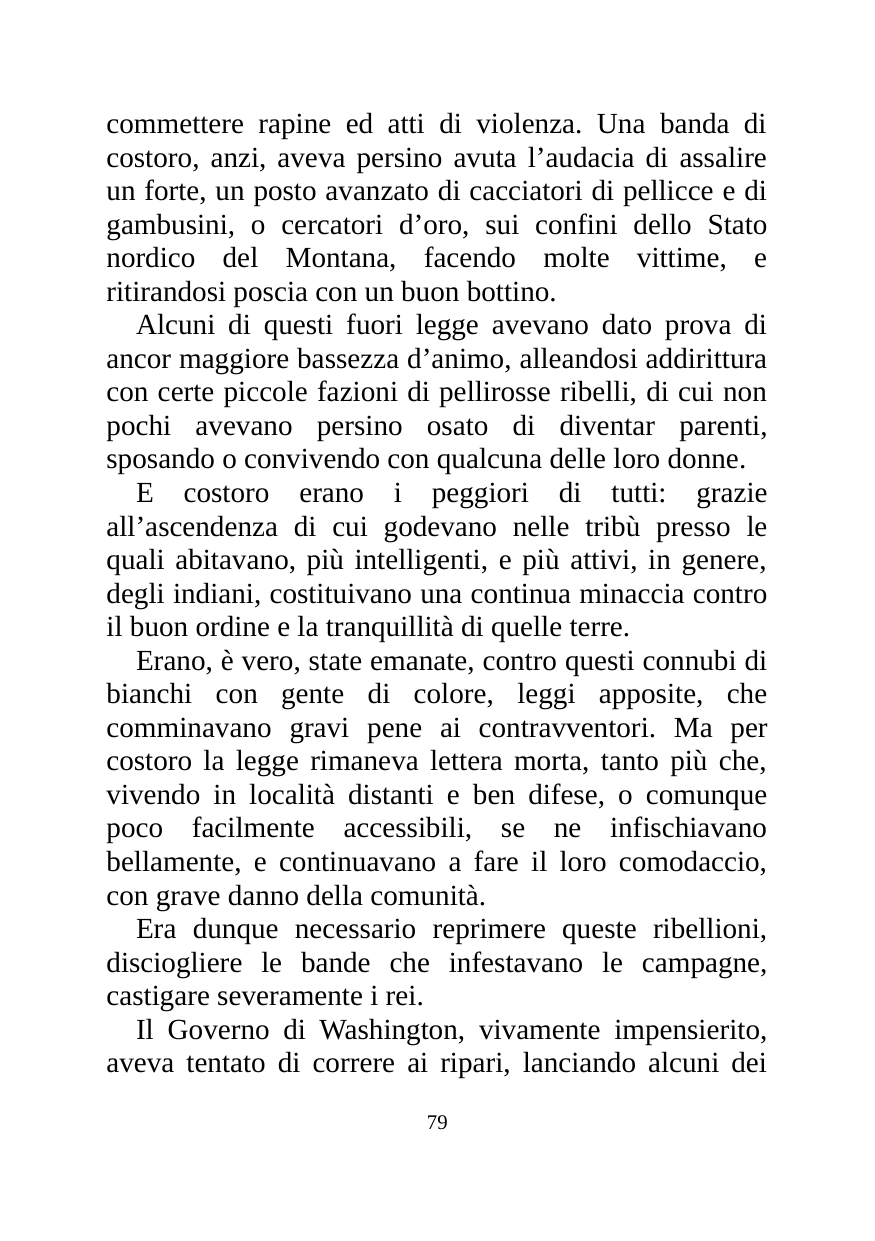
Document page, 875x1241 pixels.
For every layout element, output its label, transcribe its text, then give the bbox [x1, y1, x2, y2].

text Alcuni di questi fuori legge avevano dato prova di ancor maggiore bassezza d’animo, alleandosi addirittura con certe piccole fazioni di pellirosse ribelli, di cui non pochi avevano persino osato di diventar parenti, sposando o convivendo con qualcuna delle loro donne. [106, 307, 768, 475]
text commettere rapine ed atti di violenza. Una banda di costoro, anzi, aveva persino avuta l’audacia di assalire un forte, un posto avanzato di cacciatori di pellicce e di gambusini, o cercatori d’oro, sui confini dello Stato nordico del Montana, facendo molte vittime, e ritirandosi poscia con un buon bottino. [106, 106, 768, 307]
text Il Governo di Washington, vivamente impensierito, aveva tentato di correre ai ripari, lanciando alcuni dei [106, 1012, 768, 1079]
text Erano, è vero, state emanate, contro questi connubi di bianchi con gente di colore, leggi apposite, che comminavano gravi pene ai contravventori. Ma per costoro la legge rimaneva lettera morta, tanto più che, vivendo in località distanti e ben difese, o comunque poco facilmente accessibili, se ne infischiavano bellamente, e continuavano a fare il loro comodaccio, con grave danno della comunità. [106, 643, 768, 911]
text E costoro erano i peggiori di tutti: grazie all’ascendenza di cui godevano nelle tribù presso le quali abitavano, più intelligenti, e più attivi, in genere, degli indiani, costituivano una continua minaccia contro il buon ordine e la tranquillità di quelle terre. [106, 475, 768, 643]
text Era dunque necessario reprimere queste ribellioni, disciogliere le bande che infestavano le campagne, castigare severamente i rei. [106, 911, 768, 1012]
